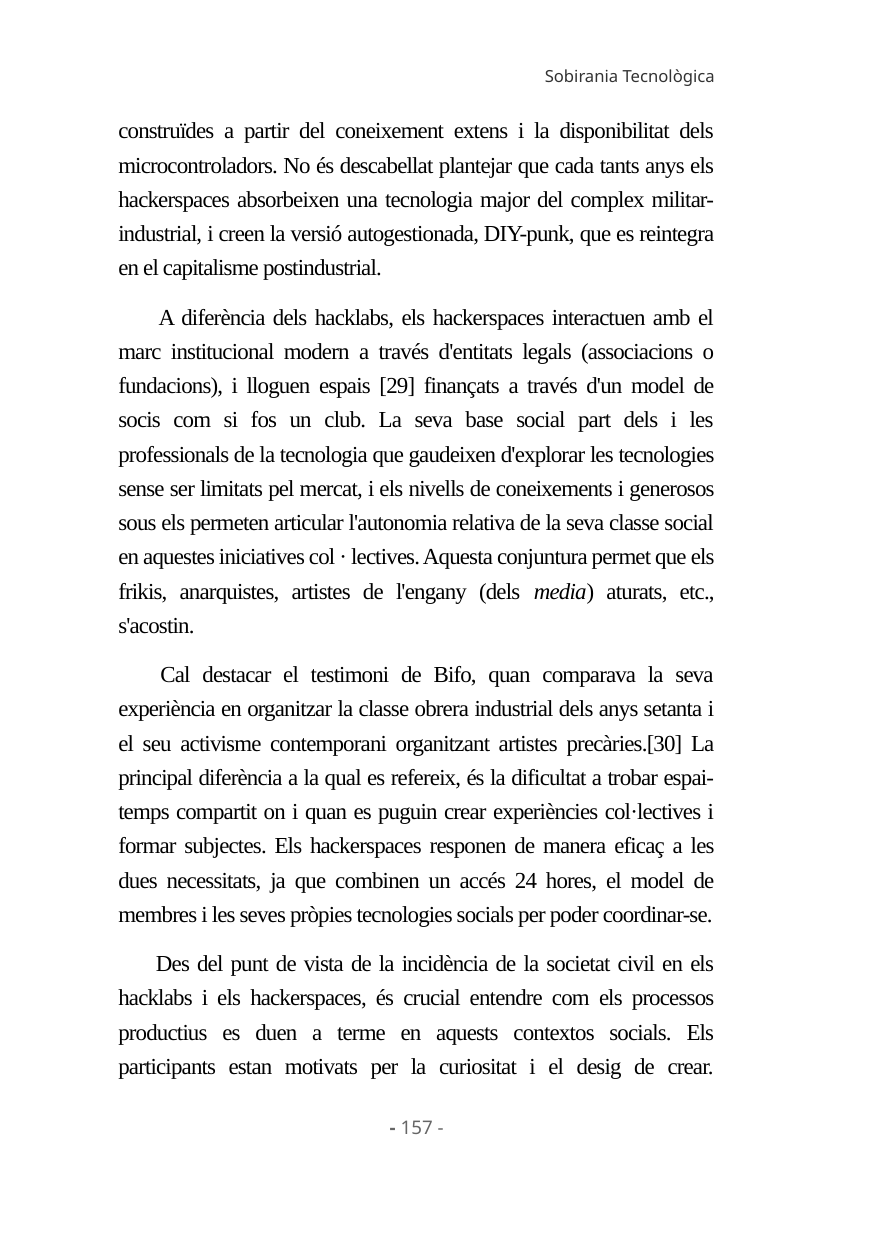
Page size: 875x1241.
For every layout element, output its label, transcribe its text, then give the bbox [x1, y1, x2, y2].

text construïdes a partir del coneixement extens i la disponibilitat dels microcontroladors. No és descabellat plantejar que cada tants anys els hackerspaces absorbeixen una tecnologia major del complex militar-industrial, i creen la versió autogestionada, DIY-punk, que es reintegra en el capitalisme postindustrial. [118, 111, 714, 283]
text Des del punt de vista de la incidència de la societat civil en els hacklabs i els hackerspaces, és crucial entendre com els processos productius es duen a terme en aquests contextos socials. Els participants estan motivats per la curiositat i el desig de crear. [118, 944, 714, 1081]
text A diferència dels hacklabs, els hackerspaces interactuen amb el marc institucional modern a través d'entitats legals (associacions o fundacions), i lloguen espais [29] finançats a través d'un model de socis com si fos un club. La seva base social part dels i les professionals de la tecnologia que gaudeixen d'explorar les tecnologies sense ser limitats pel mercat, i els nivells de coneixements i generosos sous els permeten articular l'autonomia relativa de la seva classe social en aquestes iniciatives col · lectives. Aquesta conjuntura permet que els frikis, anarquistes, artistes de l'engany (dels media) aturats, etc., s'acostin. [118, 297, 714, 640]
text Cal destacar el testimoni de Bifo, quan comparava la seva experiència en organitzar la classe obrera industrial dels anys setanta i el seu activisme contemporani organitzant artistes precàries.[30] La principal diferència a la qual es refereix, és la dificultat a trobar espai-temps compartit on i quan es puguin crear experiències col·lectives i formar subjectes. Els hackerspaces responen de manera eficaç a les dues necessitats, ja que combinen un accés 24 hores, el model de membres i les seves pròpies tecnologies socials per poder coordinar-se. [118, 655, 714, 929]
